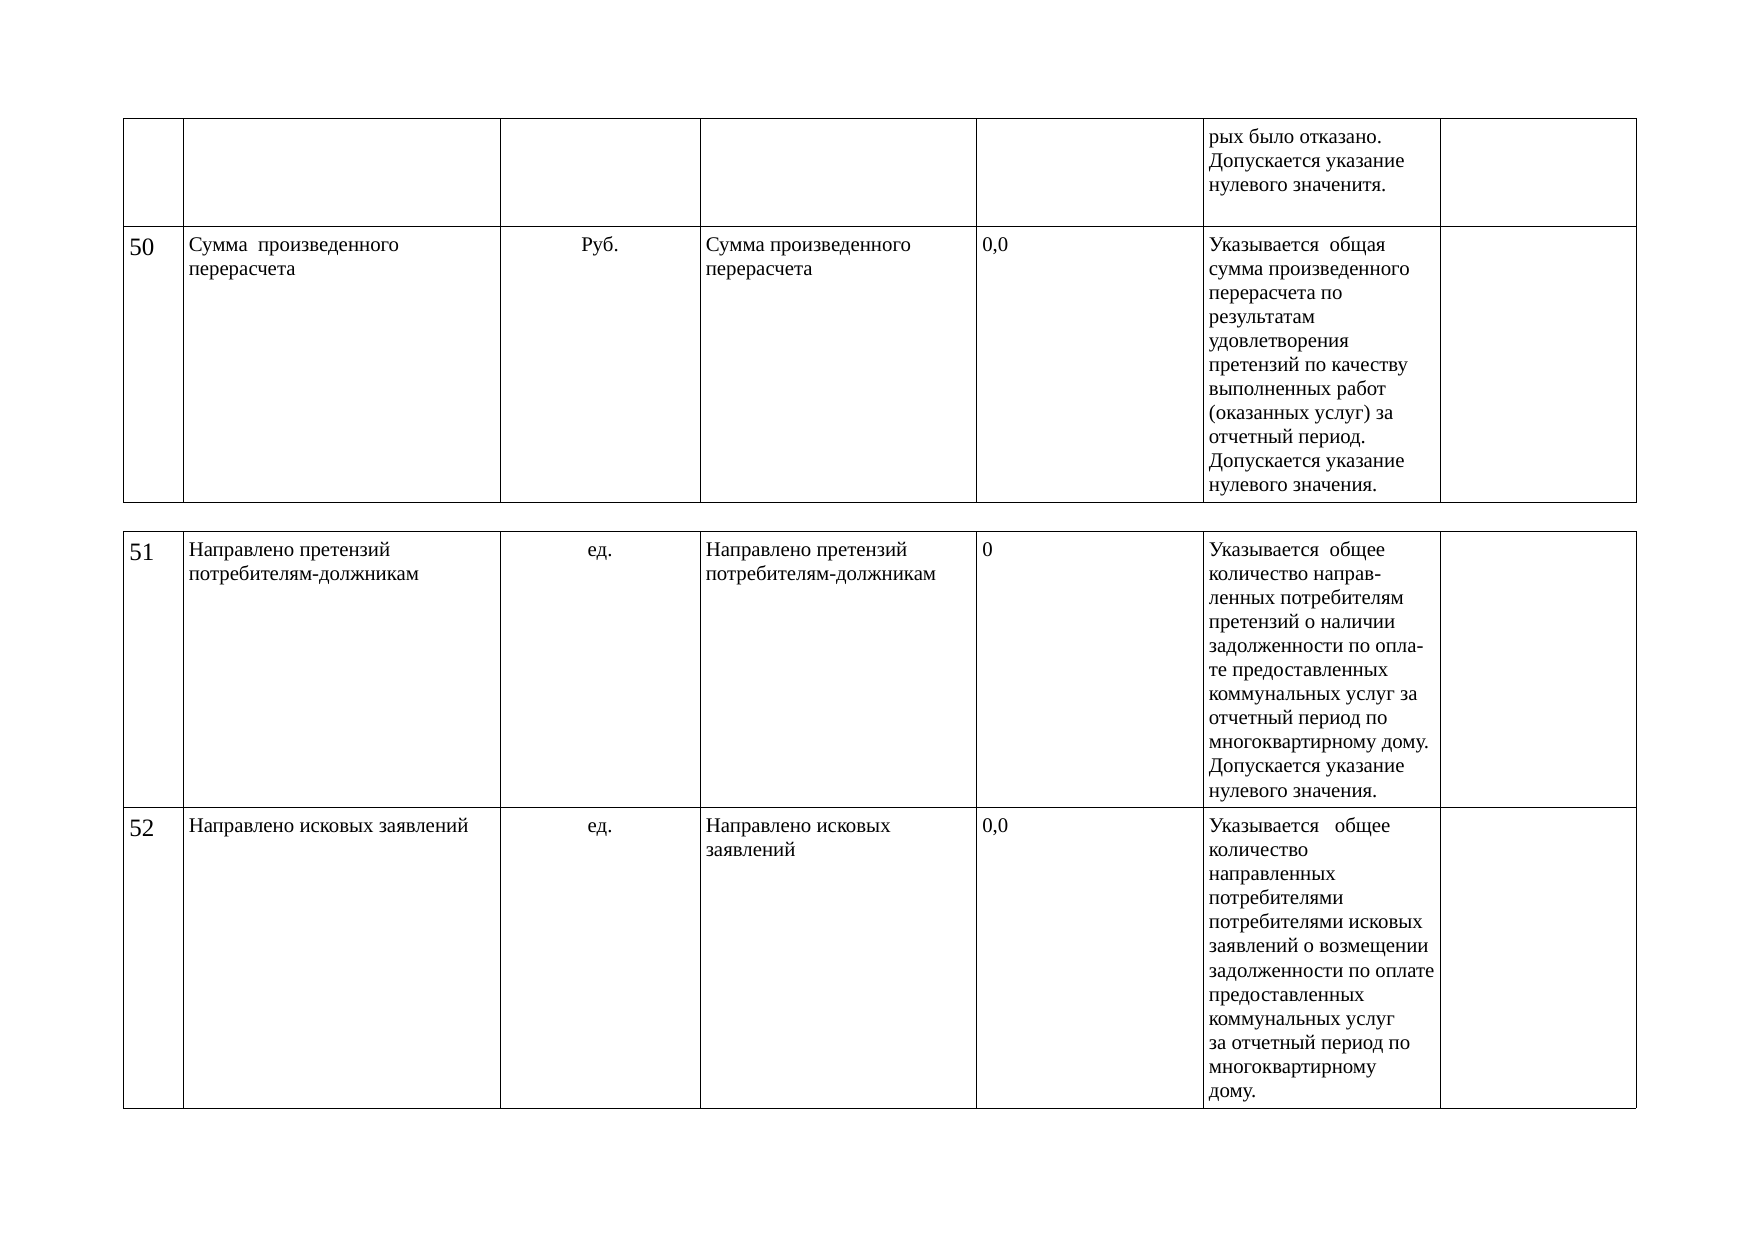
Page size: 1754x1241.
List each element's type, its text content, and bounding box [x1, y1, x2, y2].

table_cell Сумма произведенного перерасчета [701, 227, 976, 502]
table_cell ед. [501, 808, 700, 1108]
table_cell 0,0 [977, 808, 1203, 1108]
table_cell Направлено исковых заявлений [701, 808, 976, 1108]
table_header [977, 119, 1203, 226]
table_cell [1441, 227, 1636, 502]
table_header [1441, 532, 1636, 807]
table_header 0 [977, 532, 1203, 807]
table_cell 52 [124, 808, 183, 1108]
table_header [1441, 119, 1636, 226]
table_header Направлено претензий потребителям-должникам [184, 532, 500, 807]
table_cell Руб. [501, 227, 700, 502]
table_cell Указывается общее количество направленных потребителями потребителями исковых заявлений о возмещении задолженности по оплате предоставленных коммунальных услуг за отчетный период по многоквартирному дому. [1204, 808, 1440, 1108]
table_header [184, 119, 500, 226]
table_cell Указывается общая сумма произведенного перерасчета по результатам удовлетворения претензий по качеству выполненных работ (оказанных услуг) за отчетный период. Допускается указание нулевого значения. [1204, 227, 1440, 502]
table_header ед. [501, 532, 700, 807]
table_header [501, 119, 700, 226]
table_header [701, 119, 976, 226]
table_header Направлено претензий потребителям-должникам [701, 532, 976, 807]
table_cell Направлено исковых заявлений [184, 808, 500, 1108]
table_header 51 [124, 532, 183, 807]
table_header Указывается общее количество направ- ленных потребителям претензий о наличии задолженности по опла- те предоставленных коммунальных услуг за отчетный период по многоквартирному дому. Допускается указание нулевого значения. [1204, 532, 1440, 807]
table_cell Сумма произведенного перерасчета [184, 227, 500, 502]
table_cell 0,0 [977, 227, 1203, 502]
table_header рых было отказано. Допускается указание нулевого значенитя. [1204, 119, 1440, 226]
table_header [124, 119, 183, 226]
table_cell [1441, 808, 1636, 1108]
table_cell 50 [124, 227, 183, 502]
